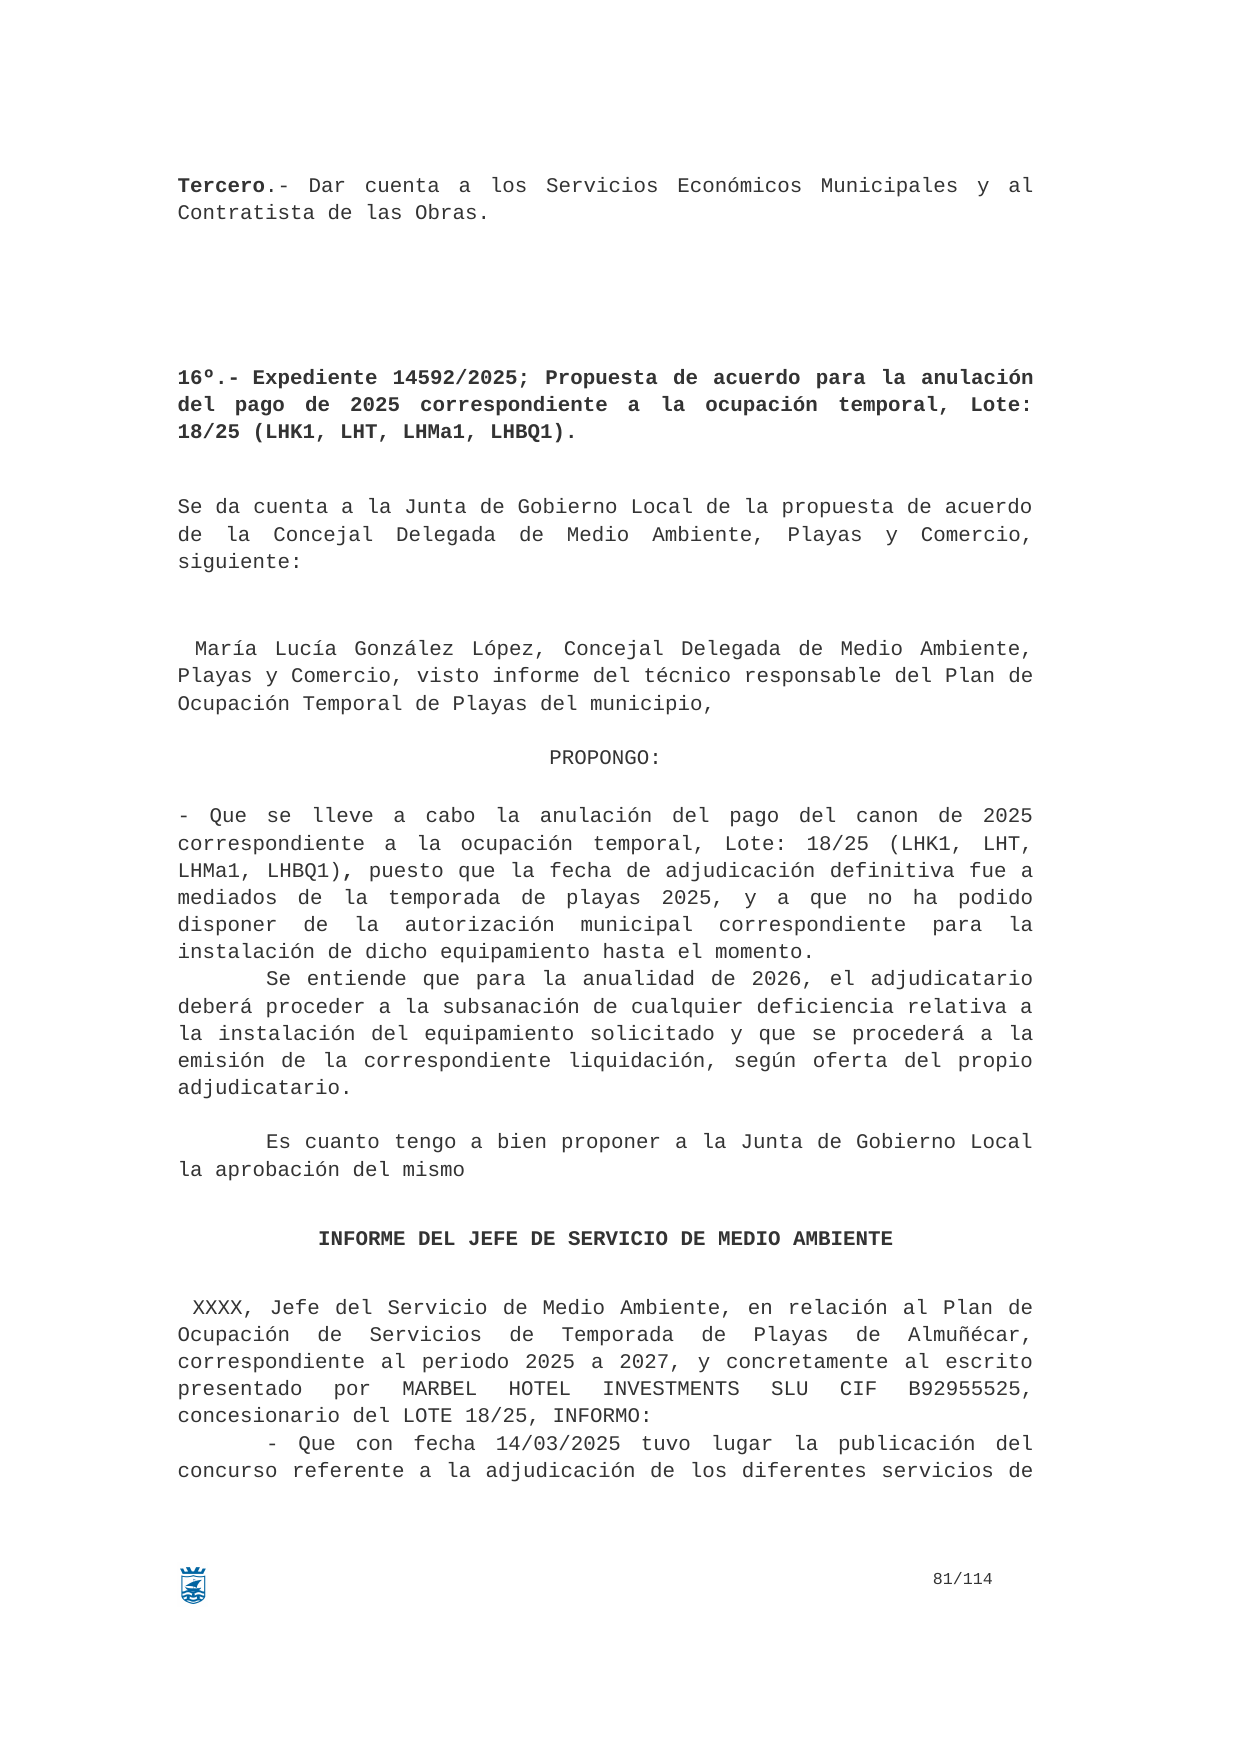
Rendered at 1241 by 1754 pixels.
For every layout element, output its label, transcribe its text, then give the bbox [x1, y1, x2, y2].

text INFORME DEL JEFE DE SERVICIO DE MEDIO AMBIENTE [177, 1228, 1033, 1251]
text Se da cuenta a la Junta de Gobierno Local de la propuesta de acuerdo de la Concejal Delegada de Medio Ambiente, Playas y Comercio, siguiente: [177, 497, 1033, 574]
text PROPONGO: [177, 747, 1033, 771]
subtitle Expediente 14592/2025; Propuesta de acuerdo para la anulación del pago de 2025 correspondiente a la ocupación temporal, Lote: 18/25 (LHK1, LHT, LHMa1, LHBQ1). [177, 367, 1033, 445]
text María Lucía González López, Concejal Delegada de Medio Ambiente, Playas y Comercio, visto informe del técnico responsable del Plan de Ocupación Temporal de Playas del municipio, [177, 638, 1033, 716]
text Tercero.- Dar cuenta a los Servicios Económicos Municipales y al Contratista de las Obras. [177, 175, 1033, 226]
text XXXX, Jefe del Servicio de Medio Ambiente, en relación al Plan de Ocupación de Servicios de Temporada de Playas de Almuñécar, correspondiente al periodo 2025 a 2027, y concretamente al escrito presentado por MARBEL HOTEL INVESTMENTS SLU CIF B92955525, concesionario del LOTE 18/25, INFORMO: [177, 1297, 1033, 1429]
text Se entiende que para la anualidad de 2026, el adjudicatario deberá proceder a la subsanación de cualquier deficiencia relativa a la instalación del equipamiento solicitado y que se procederá a la emisión de la correspondiente liquidación, según oferta del propio adjudicatario. [177, 968, 1033, 1101]
text - Que con fecha 14/03/2025 tuvo lugar la publicación del concurso referente a la adjudicación de los diferentes servicios de [177, 1433, 1033, 1483]
text - Que se lleve a cabo la anulación del pago del canon de 2025 correspondiente a la ocupación temporal, Lote: 18/25 (LHK1, LHT, LHMa1, LHBQ1), puesto que la fecha de adjudicación definitiva fue a mediados de la temporada de playas 2025, y a que no ha podido disponer de la autorización municipal correspondiente para la instalación de dicho equipamiento hasta el momento. [177, 805, 1033, 965]
picture [177, 1562, 208, 1607]
text Es cuanto tengo a bien proponer a la Junta de Gobierno Local la aprobación del mismo [177, 1132, 1033, 1182]
